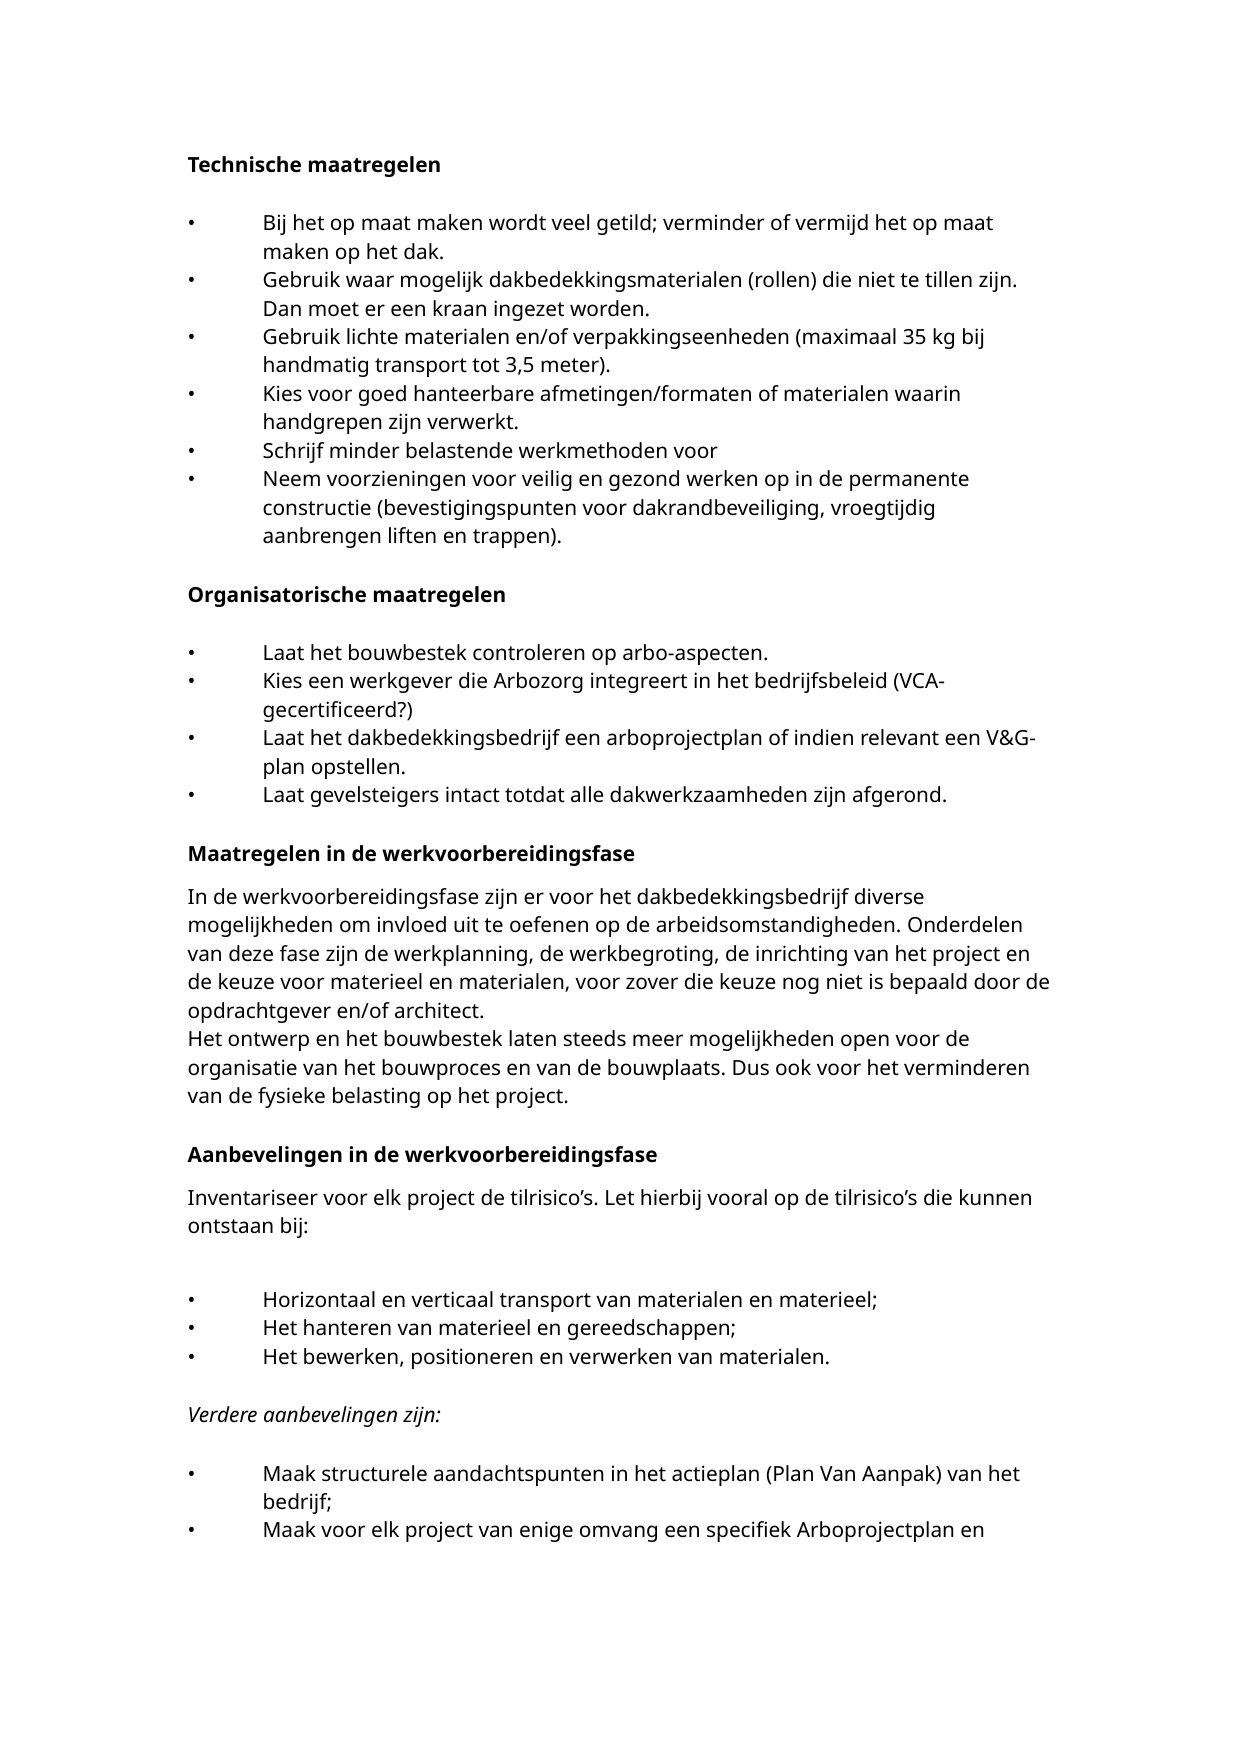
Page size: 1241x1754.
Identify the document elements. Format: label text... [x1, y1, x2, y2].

text In de werkvoorbereidingsfase zijn er voor het dakbedekkingsbedrijf diverse mogelijkheden om invloed uit te oefenen op de arbeidsomstandigheden. Onderdelen van deze fase zijn de werkplanning, de werkbegroting, de inrichting van het project en de keuze voor materieel en materialen, voor zover die keuze nog niet is bepaald door de opdrachtgever en/of architect. [187, 882, 1053, 1024]
text Verdere aanbevelingen zijn: [187, 1400, 1053, 1429]
text Organisatorische maatregelen [187, 580, 1053, 608]
list Kies een werkgever die Arbozorg integreert in het bedrijfsbeleid (VCA-gecertificeerd?) [187, 667, 1053, 723]
text Maatregelen in de werkvoorbereidingsfase [187, 839, 1053, 867]
text Technische maatregelen [187, 150, 1053, 178]
list Laat gevelsteigers intact totdat alle dakwerkzaamheden zijn afgerond. [187, 780, 1053, 809]
list Laat het dakbedekkingsbedrijf een arboprojectplan of indien relevant een V&G-plan opstellen. [187, 723, 1053, 780]
list Schrijf minder belastende werkmethoden voor [187, 436, 1053, 464]
list Het bewerken, positioneren en verwerken van materialen. [187, 1342, 1053, 1370]
list Laat het bouwbestek controleren op arbo-aspecten. [187, 638, 1053, 667]
list Neem voorzieningen voor veilig en gezond werken op in de permanente constructie (bevestigingspunten voor dakrandbeveiliging, vroegtijdig aanbrengen liften en trappen). [187, 464, 1053, 550]
text Inventariseer voor elk project de tilrisico’s. Let hierbij vooral op de tilrisico’s die kunnen ontstaan bij: [187, 1183, 1053, 1240]
list Kies voor goed hanteerbare afmetingen/formaten of materialen waarin handgrepen zijn verwerkt. [187, 379, 1053, 436]
text Het ontwerp en het bouwbestek laten steeds meer mogelijkheden open voor de organisatie van het bouwproces en van de bouwplaats. Dus ook voor het verminderen van de fysieke belasting op het project. [187, 1024, 1053, 1110]
list Gebruik lichte materialen en/of verpakkingseenheden (maximaal 35 kg bij handmatig transport tot 3,5 meter). [187, 322, 1053, 379]
list Gebruik waar mogelijk dakbedekkingsmaterialen (rollen) die niet te tillen zijn. Dan moet er een kraan ingezet worden. [187, 265, 1053, 322]
list Bij het op maat maken wordt veel getild; verminder of vermijd het op maat maken op het dak. [187, 208, 1053, 265]
list Maak voor elk project van enige omvang een specifiek Arboprojectplan en [187, 1516, 1053, 1544]
list Het hanteren van materieel en gereedschappen; [187, 1313, 1053, 1342]
list Maak structurele aandachtspunten in het actieplan (Plan Van Aanpak) van het bedrijf; [187, 1459, 1053, 1516]
text Aanbevelingen in de werkvoorbereidingsfase [187, 1140, 1053, 1168]
list Horizontaal en verticaal transport van materialen en materieel; [187, 1285, 1053, 1313]
